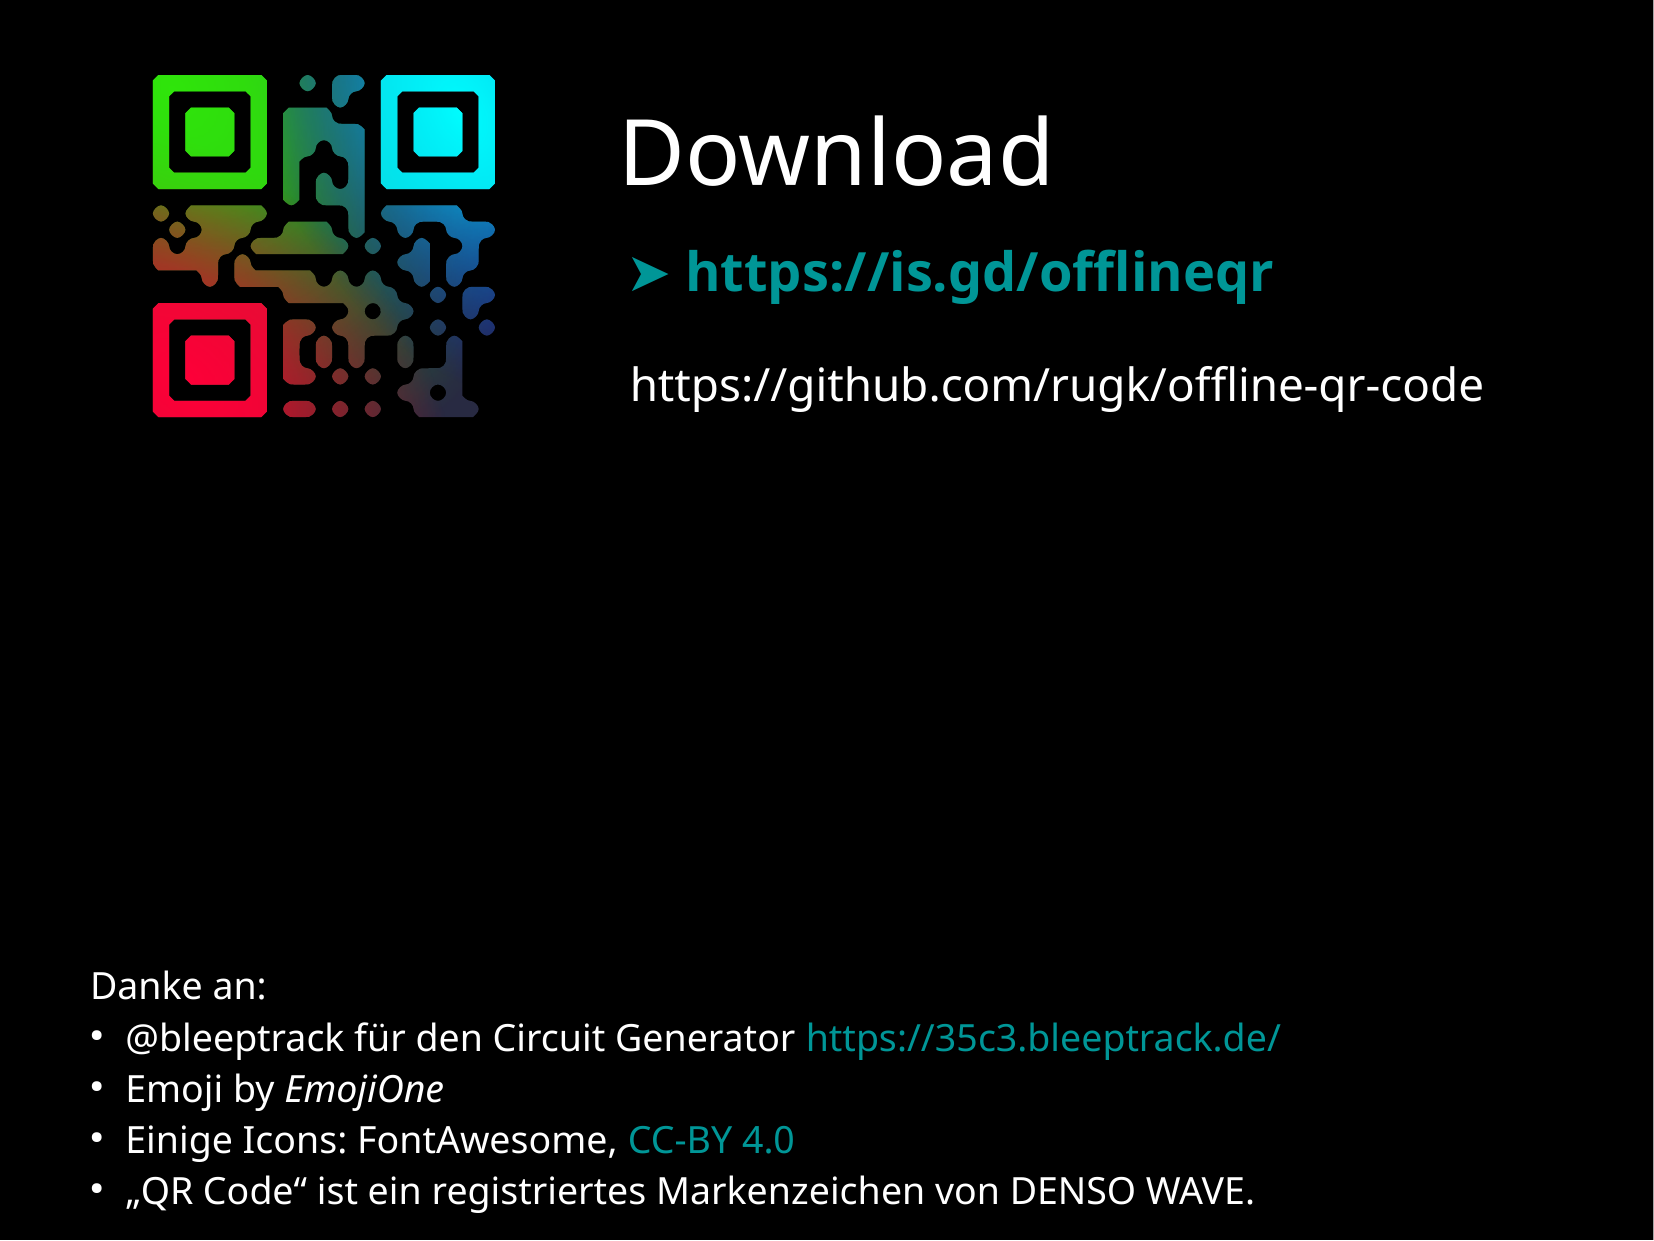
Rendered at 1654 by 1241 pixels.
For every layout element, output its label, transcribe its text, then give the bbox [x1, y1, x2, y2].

picture [147, 75, 496, 423]
title Download [618, 90, 1514, 211]
text_box ➤ https://is.gd/offlineqr [585, 226, 1316, 309]
subtitle Danke an: @bleeptrack für den Circuit Generator https://35c3.bleeptrack.de/ Emoji by EmojiOne Einige Icons: FontAwesome, CC-BY 4.0 „QR Code“ ist ein registriertes Markenzeichen von DENSO WAVE. [90, 973, 1501, 1203]
text_box https://github.com/rugk/offline-qr-code [615, 345, 1573, 472]
